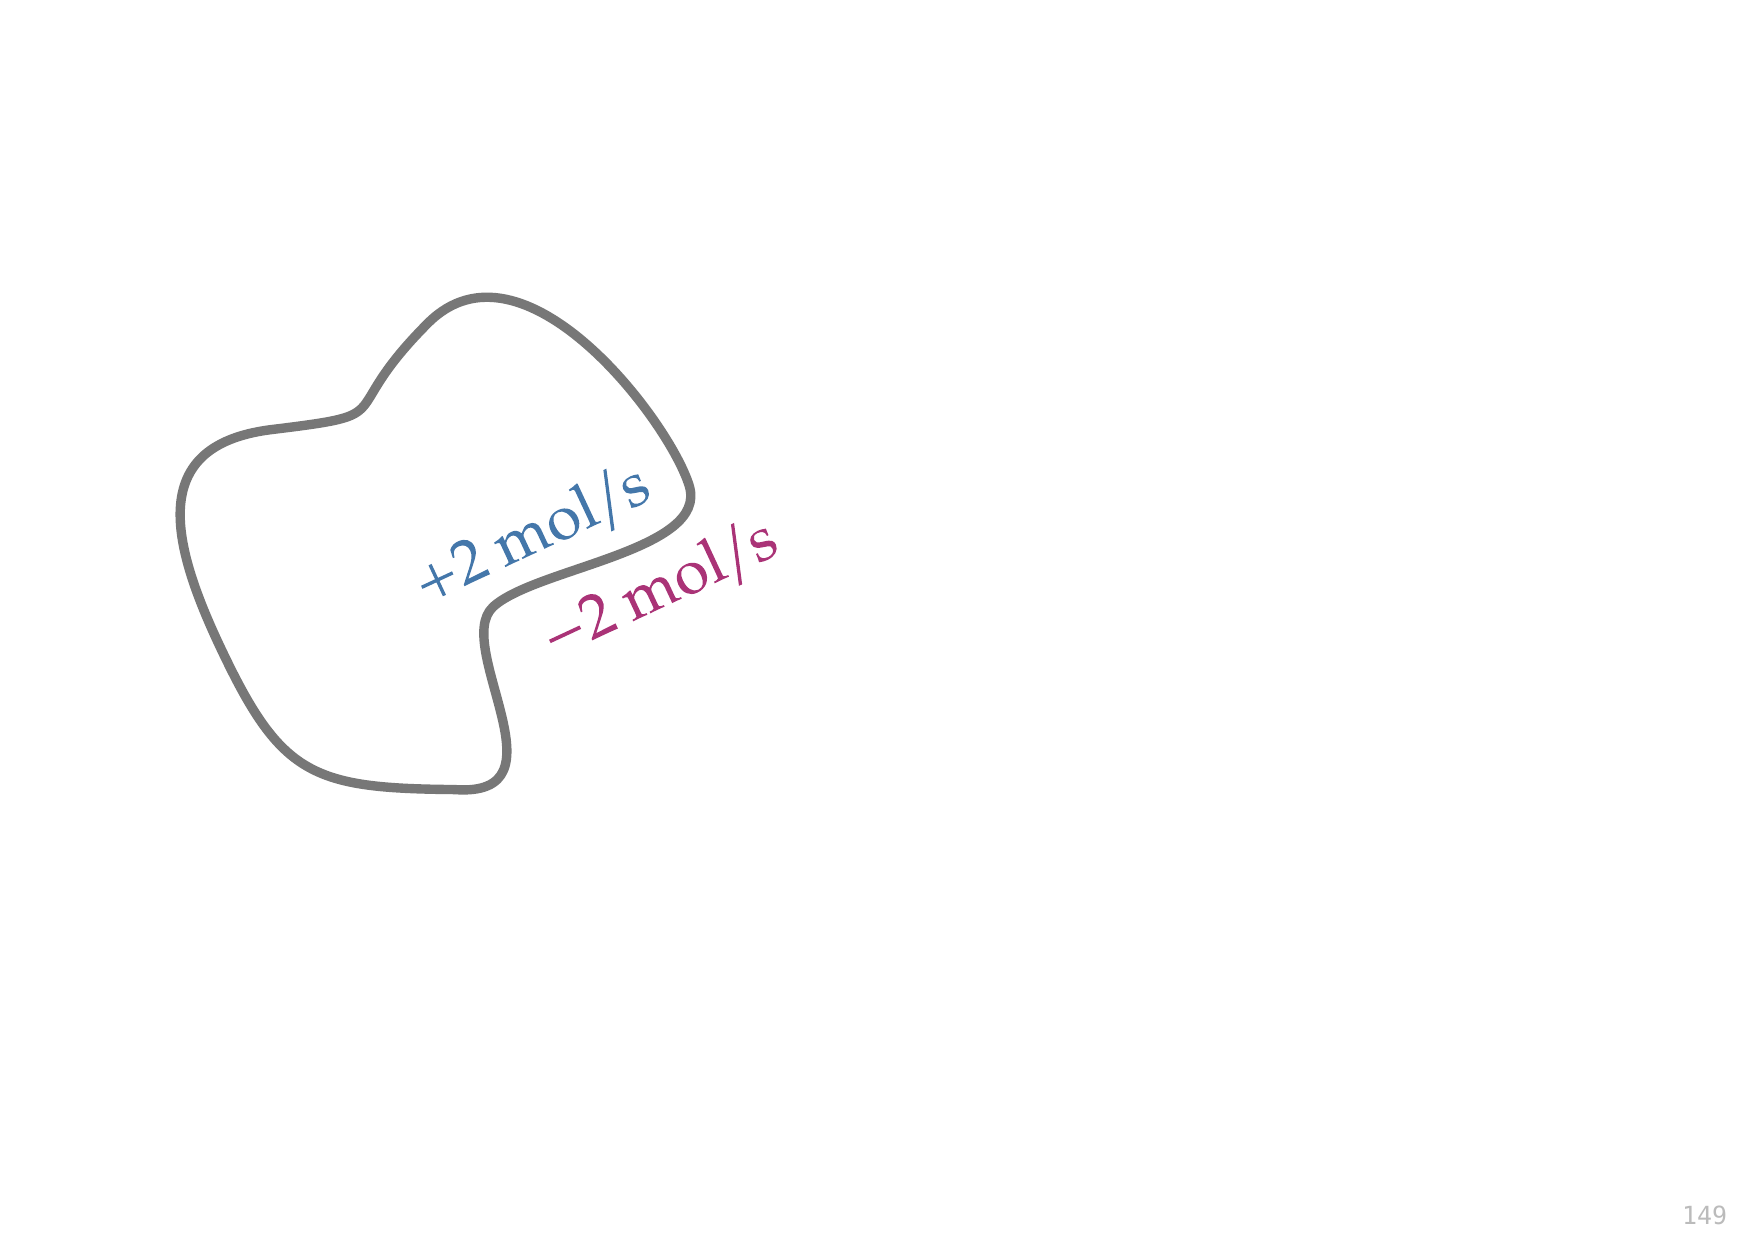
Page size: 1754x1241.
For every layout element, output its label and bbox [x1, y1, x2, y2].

text_box [450, 539, 491, 587]
text_box [603, 468, 615, 532]
text_box [578, 594, 618, 641]
text_box [494, 522, 554, 568]
text_box [549, 508, 580, 540]
text_box [730, 522, 743, 586]
text_box [750, 528, 777, 563]
text_box [568, 483, 602, 530]
text_box [622, 577, 682, 622]
text_box [696, 537, 729, 584]
text_box [549, 625, 582, 644]
text_box [622, 474, 649, 508]
text_box [421, 563, 454, 597]
text_box [676, 562, 708, 595]
